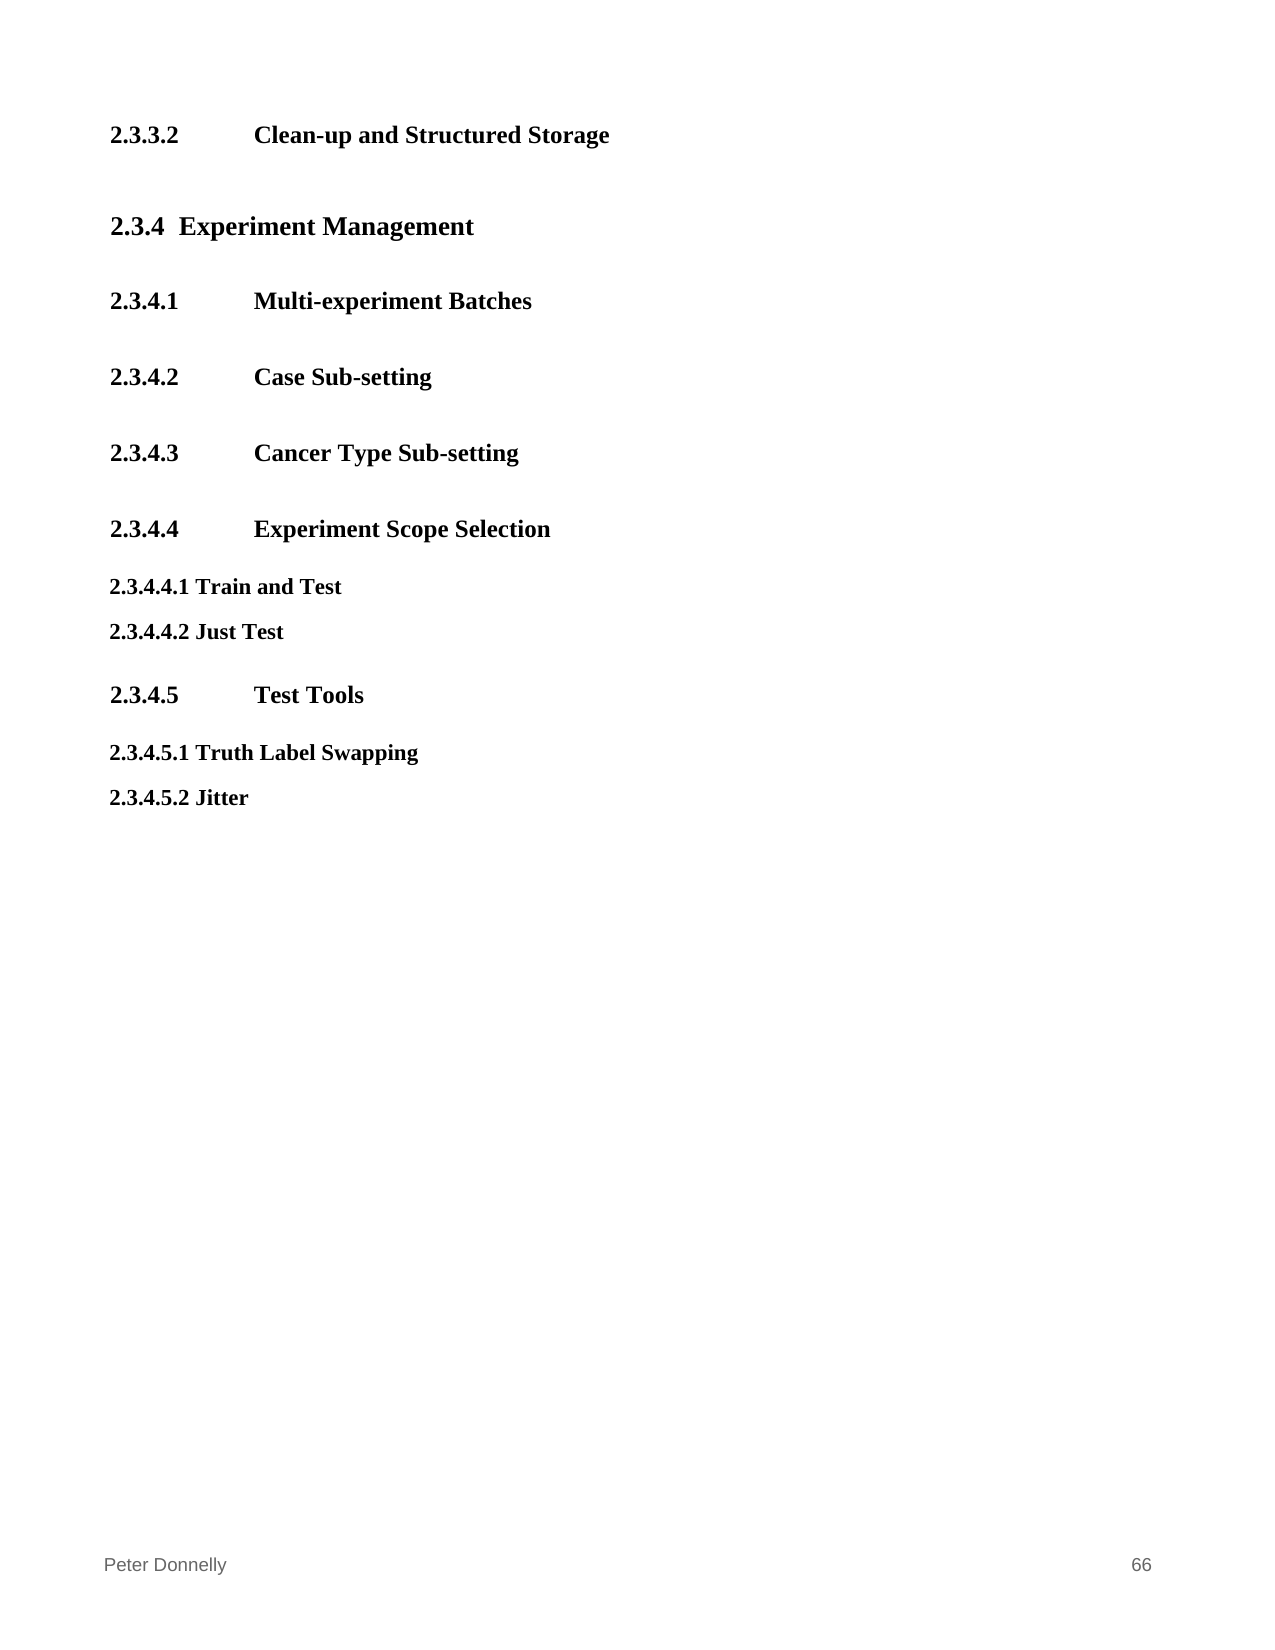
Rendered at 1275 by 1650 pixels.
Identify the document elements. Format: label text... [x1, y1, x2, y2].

subtitle Experiment Management [103, 211, 1181, 242]
subtitle Experiment Scope Selection [103, 514, 1181, 542]
subtitle Multi-experiment Batches [103, 286, 1181, 315]
subtitle Case Sub-setting [103, 362, 1181, 391]
subtitle Cancer Type Sub-setting [103, 438, 1181, 467]
subtitle Truth Label Swapping [103, 739, 1181, 765]
subtitle Clean-up and Structured Storage [103, 120, 1181, 148]
subtitle Jitter [103, 784, 1181, 810]
subtitle Just Test [103, 618, 1181, 644]
subtitle Test Tools [103, 680, 1181, 709]
subtitle Train and Test [103, 573, 1181, 599]
